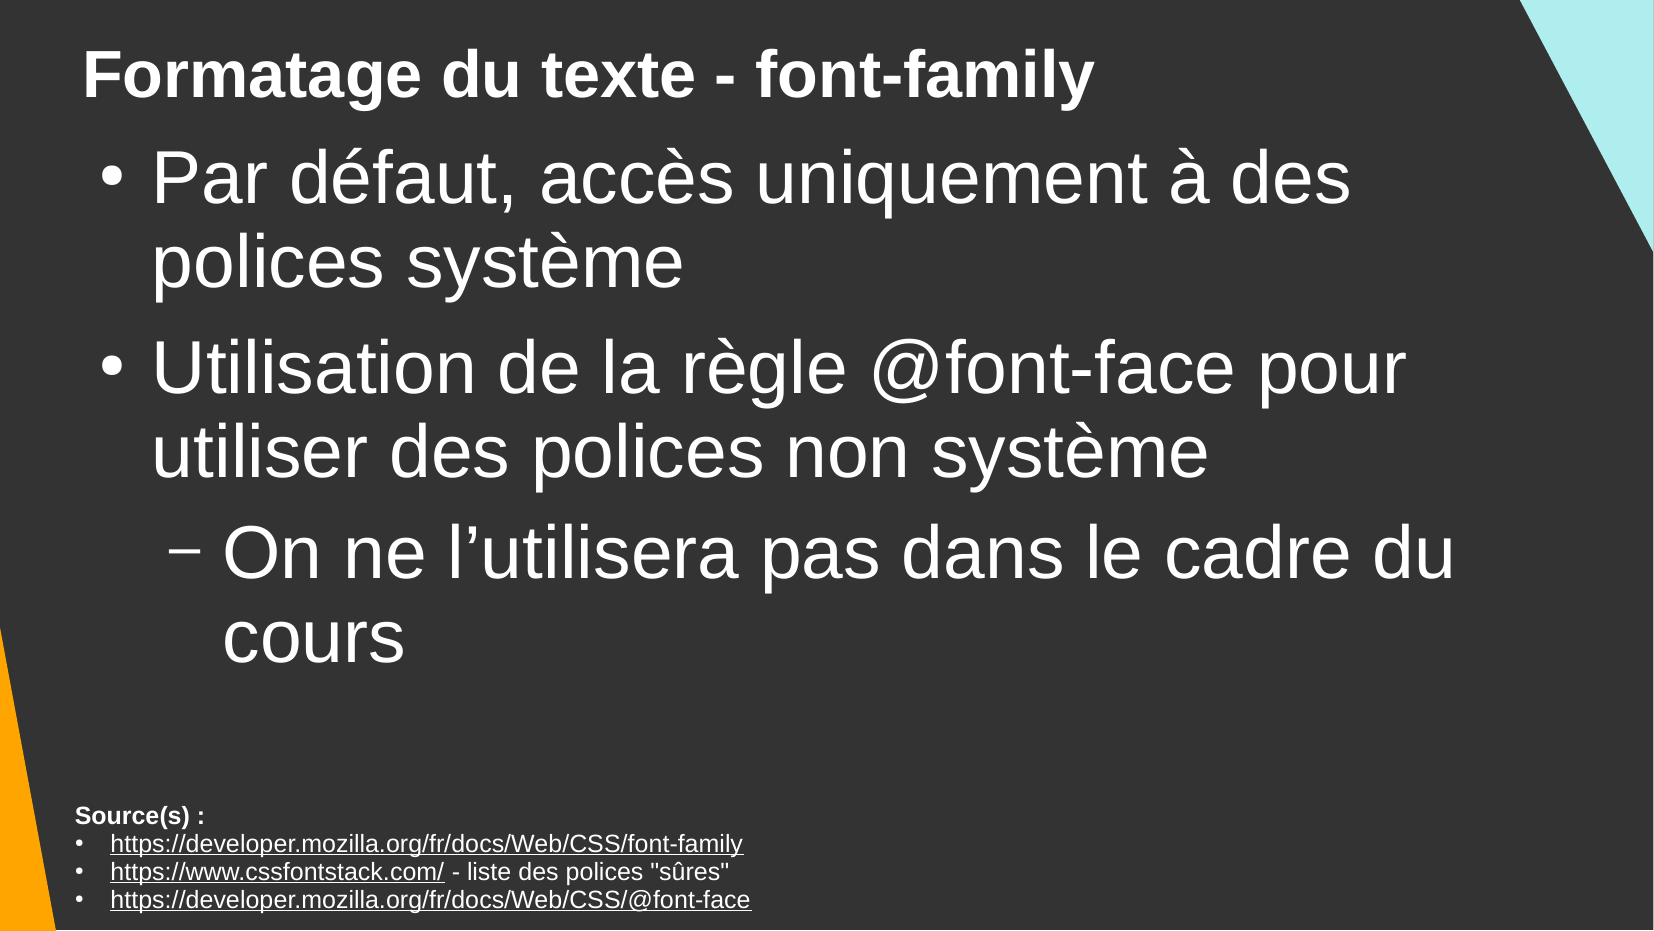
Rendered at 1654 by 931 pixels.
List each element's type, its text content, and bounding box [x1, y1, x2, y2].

text_box Source(s) : https://developer.mozilla.org/fr/docs/Web/CSS/font-family https://www.cssfontstack.com/ - liste des polices "sûres" https://developer.mozilla.org/fr/docs/Web/CSS/@font-face [60, 794, 1546, 931]
list Par défaut, accès uniquement à des polices système Utilisation de la règle @font-face pour utiliser des polices non système On ne l’utilisera pas dans le cadre du cours [80, 135, 1605, 753]
text_box [0, 627, 57, 931]
text_box [1519, 0, 1654, 254]
title Formatage du texte - font-family [82, 37, 1571, 114]
